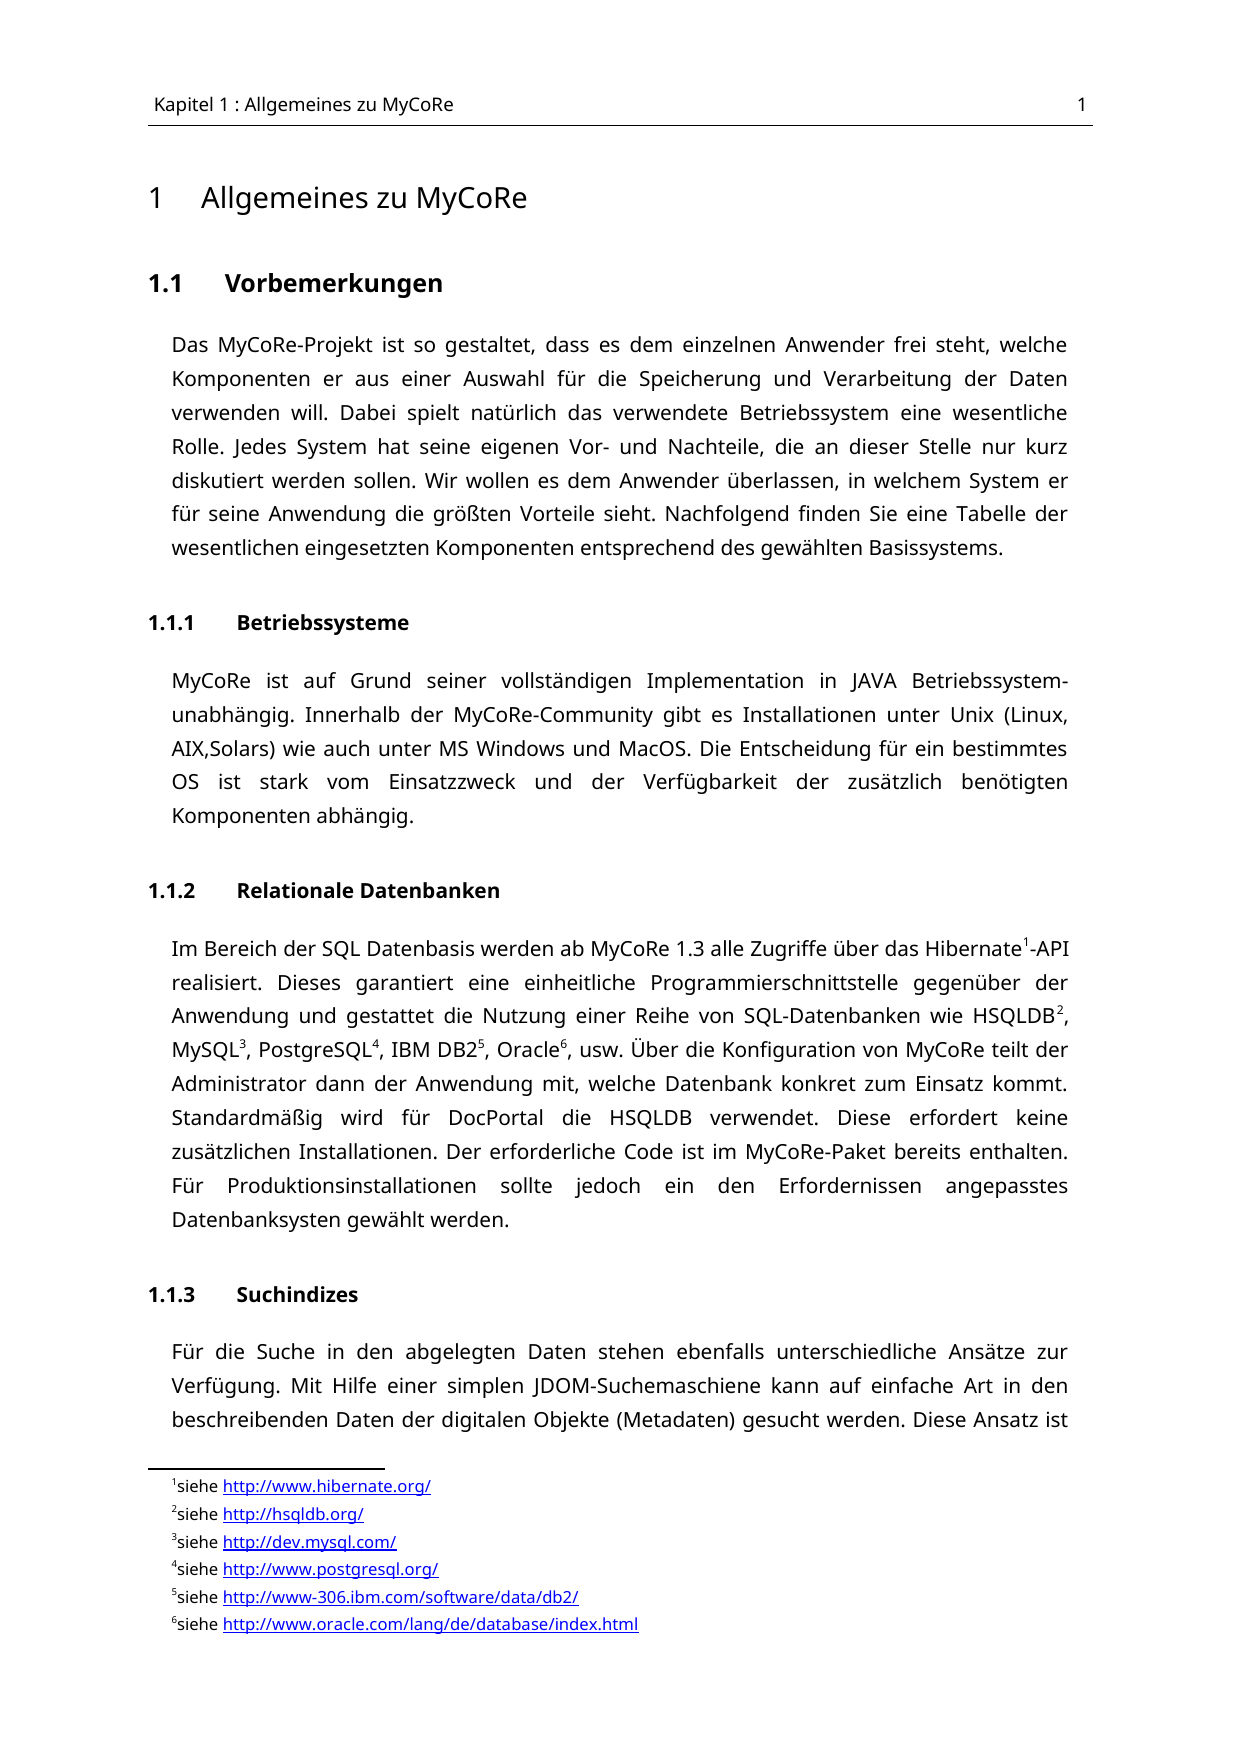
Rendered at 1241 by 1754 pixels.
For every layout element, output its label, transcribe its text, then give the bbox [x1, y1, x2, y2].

subtitle Betriebssysteme [148, 608, 1092, 637]
text MyCoRe ist auf Grund seiner vollständigen Implementation in JAVA Betriebssystem-unabhängig. Innerhalb der MyCoRe-Community gibt es Installationen unter Unix (Linux, AIX,Solars) wie auch unter MS Windows und MacOS. Die Entscheidung für ein bestimmtes OS ist stark vom Einsatzzweck und der Verfügbarkeit der zusätzlich benötigten Komponenten abhängig. [171, 666, 1069, 829]
subtitle Suchindizes [148, 1280, 1092, 1308]
subtitle Vorbemerkungen [148, 266, 1092, 300]
text siehe http://dev.mysql.com/ [171, 1530, 1069, 1553]
text siehe http://hsqldb.org/ [171, 1502, 1069, 1525]
subtitle Relationale Datenbanken [148, 876, 1092, 905]
text Für die Suche in den abgelegten Daten stehen ebenfalls unterschiedliche Ansätze zur Verfügung. Mit Hilfe einer simplen JDOM-Suchemaschiene kann auf einfache Art in den beschreibenden Daten der digitalen Objekte (Metadaten) gesucht werden. Diese Ansatz ist [171, 1337, 1069, 1433]
text siehe http://www.hibernate.org/ [171, 1475, 1069, 1498]
subtitle Allgemeines zu MyCoRe [148, 177, 1092, 217]
text Im Bereich der SQL Datenbasis werden ab MyCoRe 1.3 alle Zugriffe über das Hibernate-API realisiert. Dieses garantiert eine einheitliche Programmierschnittstelle gegenüber der Anwendung und gestattet die Nutzung einer Reihe von SQL-Datenbanken wie HSQLDB, MySQL, PostgreSQL, IBM DB2, Oracle, usw. Über die Konfiguration von MyCoRe teilt der Administrator dann der Anwendung mit, welche Datenbank konkret zum Einsatz kommt. Standardmäßig wird für DocPortal die HSQLDB verwendet. Diese erfordert keine zusätzlichen Installationen. Der erforderliche Code ist im MyCoRe-Paket bereits enthalten. Für Produktionsinstallationen sollte jedoch ein den Erfordernissen angepasstes Datenbanksysten gewählt werden. [171, 934, 1069, 1233]
text siehe http://www-306.ibm.com/software/data/db2/ [171, 1585, 1069, 1608]
text siehe http://www.postgresql.org/ [171, 1558, 1069, 1581]
text siehe http://www.oracle.com/lang/de/database/index.html [171, 1613, 1069, 1636]
text Das MyCoRe-Projekt ist so gestaltet, dass es dem einzelnen Anwender frei steht, welche Komponenten er aus einer Auswahl für die Speicherung und Verarbeitung der Daten verwenden will. Dabei spielt natürlich das verwendete Betriebssystem eine wesentliche Rolle. Jedes System hat seine eigenen Vor- und Nachteile, die an dieser Stelle nur kurz diskutiert werden sollen. Wir wollen es dem Anwender überlassen, in welchem System er für seine Anwendung die größten Vorteile sieht. Nachfolgend finden Sie eine Tabelle der wesentlichen eingesetzten Komponenten entsprechend des gewählten Basissystems. [171, 330, 1069, 562]
